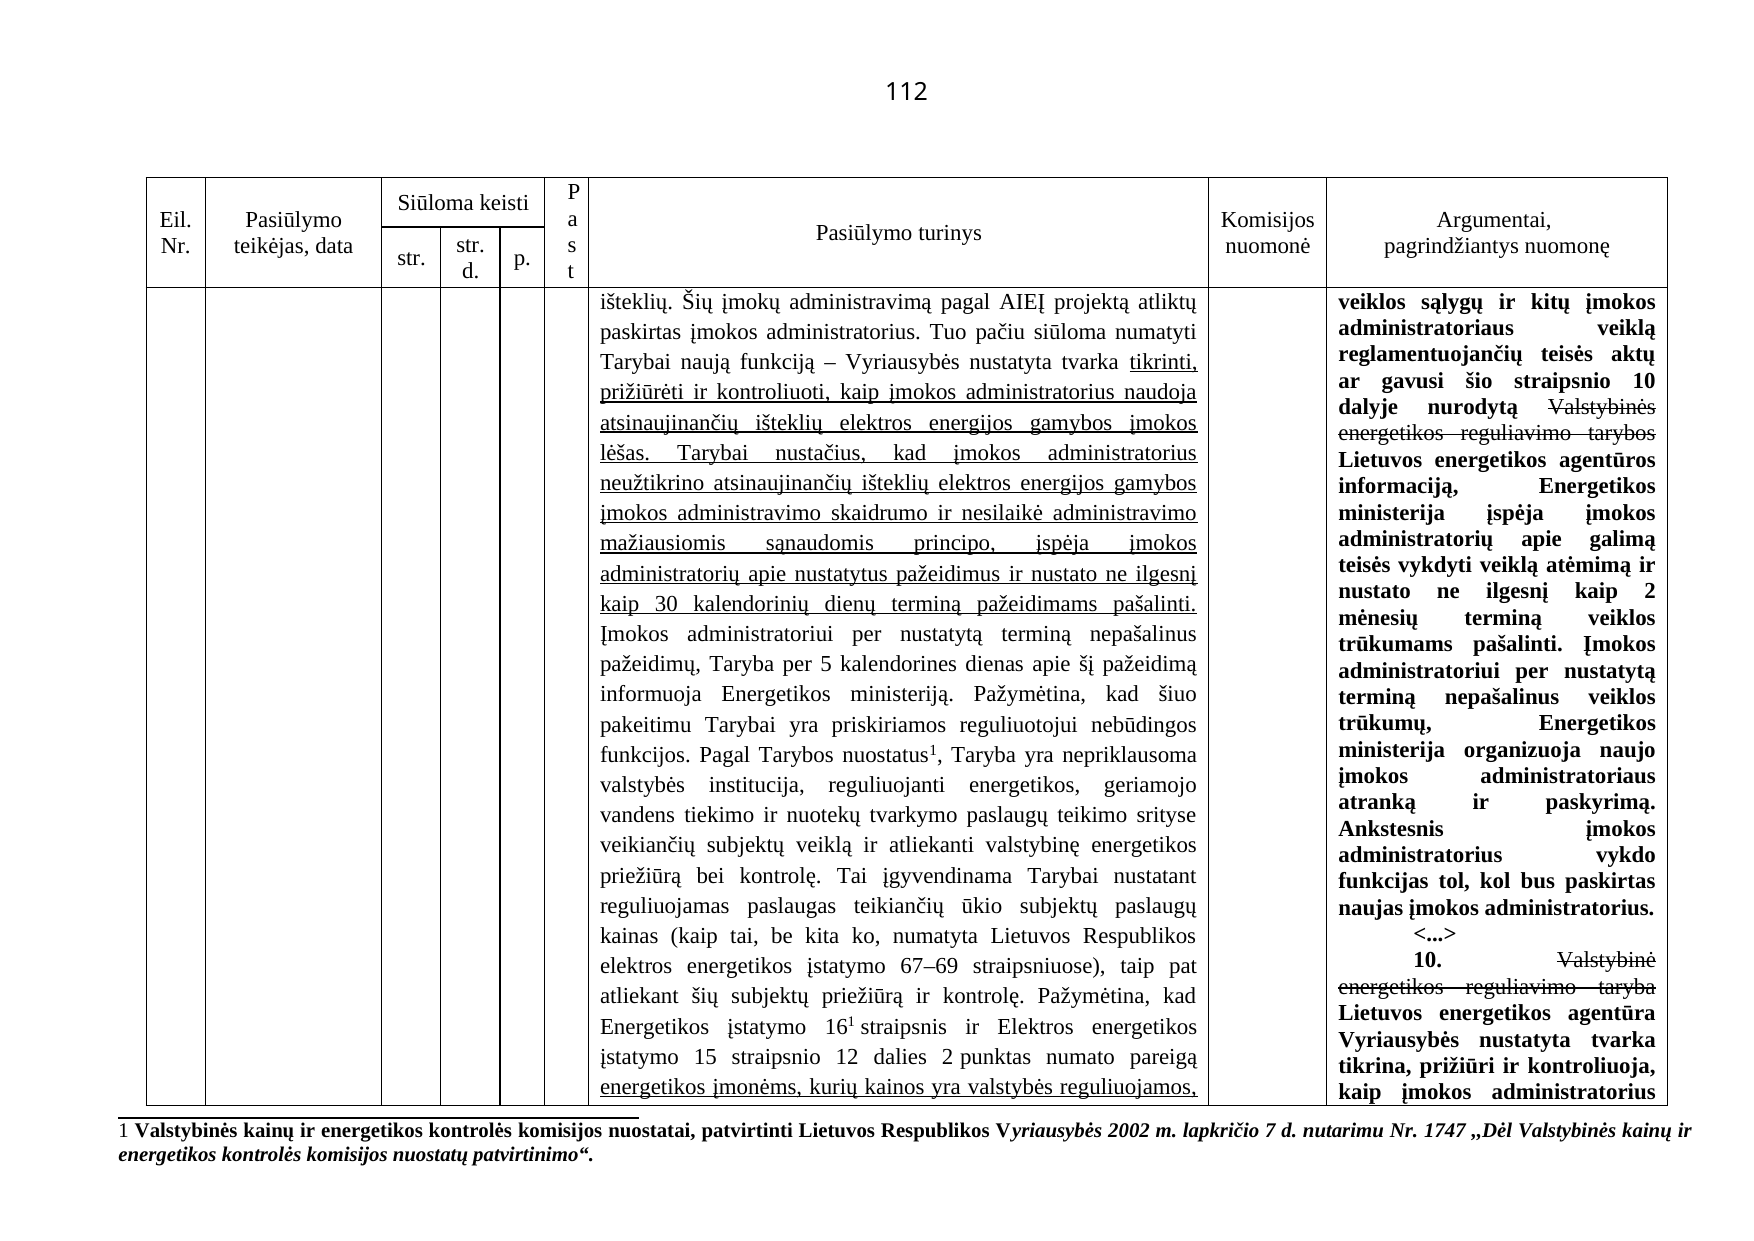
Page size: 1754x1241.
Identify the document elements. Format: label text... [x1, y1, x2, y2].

table_cell p. [501, 228, 544, 287]
table_header Pasiūlymo teikėjas, data [206, 178, 381, 287]
table_cell [147, 288, 205, 1105]
table_header Pastabos [545, 178, 588, 287]
table_cell str. d. [441, 228, 499, 287]
table_header Pasiūlymo turinys [589, 178, 1208, 287]
table_header Siūloma keisti [382, 178, 544, 226]
table_cell [545, 288, 588, 1105]
table_header Komisijos nuomonė [1209, 178, 1326, 287]
table_cell [501, 288, 544, 1105]
table_cell [382, 288, 440, 1105]
table_header Argumentai, pagrindžiantys nuomonę [1327, 178, 1667, 287]
table_cell [206, 288, 381, 1105]
table_cell išteklių. Šių įmokų administravimą pagal AIEĮ projektą atliktų paskirtas įmokos administratorius. Tuo pačiu siūloma numatyti Tarybai naują funkciją – Vyriausybės nustatyta tvarka tikrinti, prižiūrėti ir kontroliuoti, kaip įmokos administratorius naudoja atsinaujinančių išteklių elektros energijos gamybos įmokos lėšas. Tarybai nustačius, kad įmokos administratorius neužtikrino atsinaujinančių išteklių elektros energijos gamybos įmokos administravimo skaidrumo ir nesilaikė administravimo mažiausiomis sąnaudomis principo, įspėja įmokos administratorių apie nustatytus pažeidimus ir nustato ne ilgesnį kaip 30 kalendorinių dienų terminą pažeidimams pašalinti. Įmokos administratoriui per nustatytą terminą nepašalinus pažeidimų, Taryba per 5 kalendorines dienas apie šį pažeidimą informuoja Energetikos ministeriją. Pažymėtina, kad šiuo pakeitimu Tarybai yra priskiriamos reguliuotojui nebūdingos funkcijos. Pagal Tarybos nuostatus, Taryba yra nepriklausoma valstybės institucija, reguliuojanti energetikos, geriamojo vandens tiekimo ir nuotekų tvarkymo paslaugų teikimo srityse veikiančių subjektų veiklą ir atliekanti valstybinę energetikos priežiūrą bei kontrolę. Tai įgyvendinama Tarybai nustatant reguliuojamas paslaugas teikiančių ūkio subjektų paslaugų kainas (kaip tai, be kita ko, numatyta Lietuvos Respublikos elektros energetikos įstatymo 67–69 straipsniuose), taip pat atliekant šių subjektų priežiūrą ir kontrolę. Pažymėtina, kad Energetikos įstatymo 161 straipsnis ir Elektros energetikos įstatymo 15 straipsnio 12 dalies 2 punktas numato pareigą energetikos įmonėms, kurių kainos yra valstybės reguliuojamos, [589, 288, 1208, 1105]
table_header Eil. Nr. [147, 178, 205, 287]
table_cell veiklos sąlygų ir kitų įmokos administratoriaus veiklą reglamentuojančių teisės aktų ar gavusi šio straipsnio 10 dalyje nurodytą Valstybinės energetikos reguliavimo tarybos Lietuvos energetikos agentūros informaciją, Energetikos ministerija įspėja įmokos administratorių apie galimą teisės vykdyti veiklą atėmimą ir nustato ne ilgesnį kaip 2 mėnesių terminą veiklos trūkumams pašalinti. Įmokos administratoriui per nustatytą terminą nepašalinus veiklos trūkumų, Energetikos ministerija organizuoja naujo įmokos administratoriaus atranką ir paskyrimą. Ankstesnis įmokos administratorius vykdo funkcijas tol, kol bus paskirtas naujas įmokos administratorius. <...> 10. Valstybinė energetikos reguliavimo taryba Lietuvos energetikos agentūra Vyriausybės nustatyta tvarka tikrina, prižiūri ir kontroliuoja, kaip įmokos administratorius [1327, 288, 1667, 1105]
table_cell [441, 288, 499, 1105]
table_cell [1209, 288, 1326, 1105]
table_cell str. [382, 228, 440, 287]
